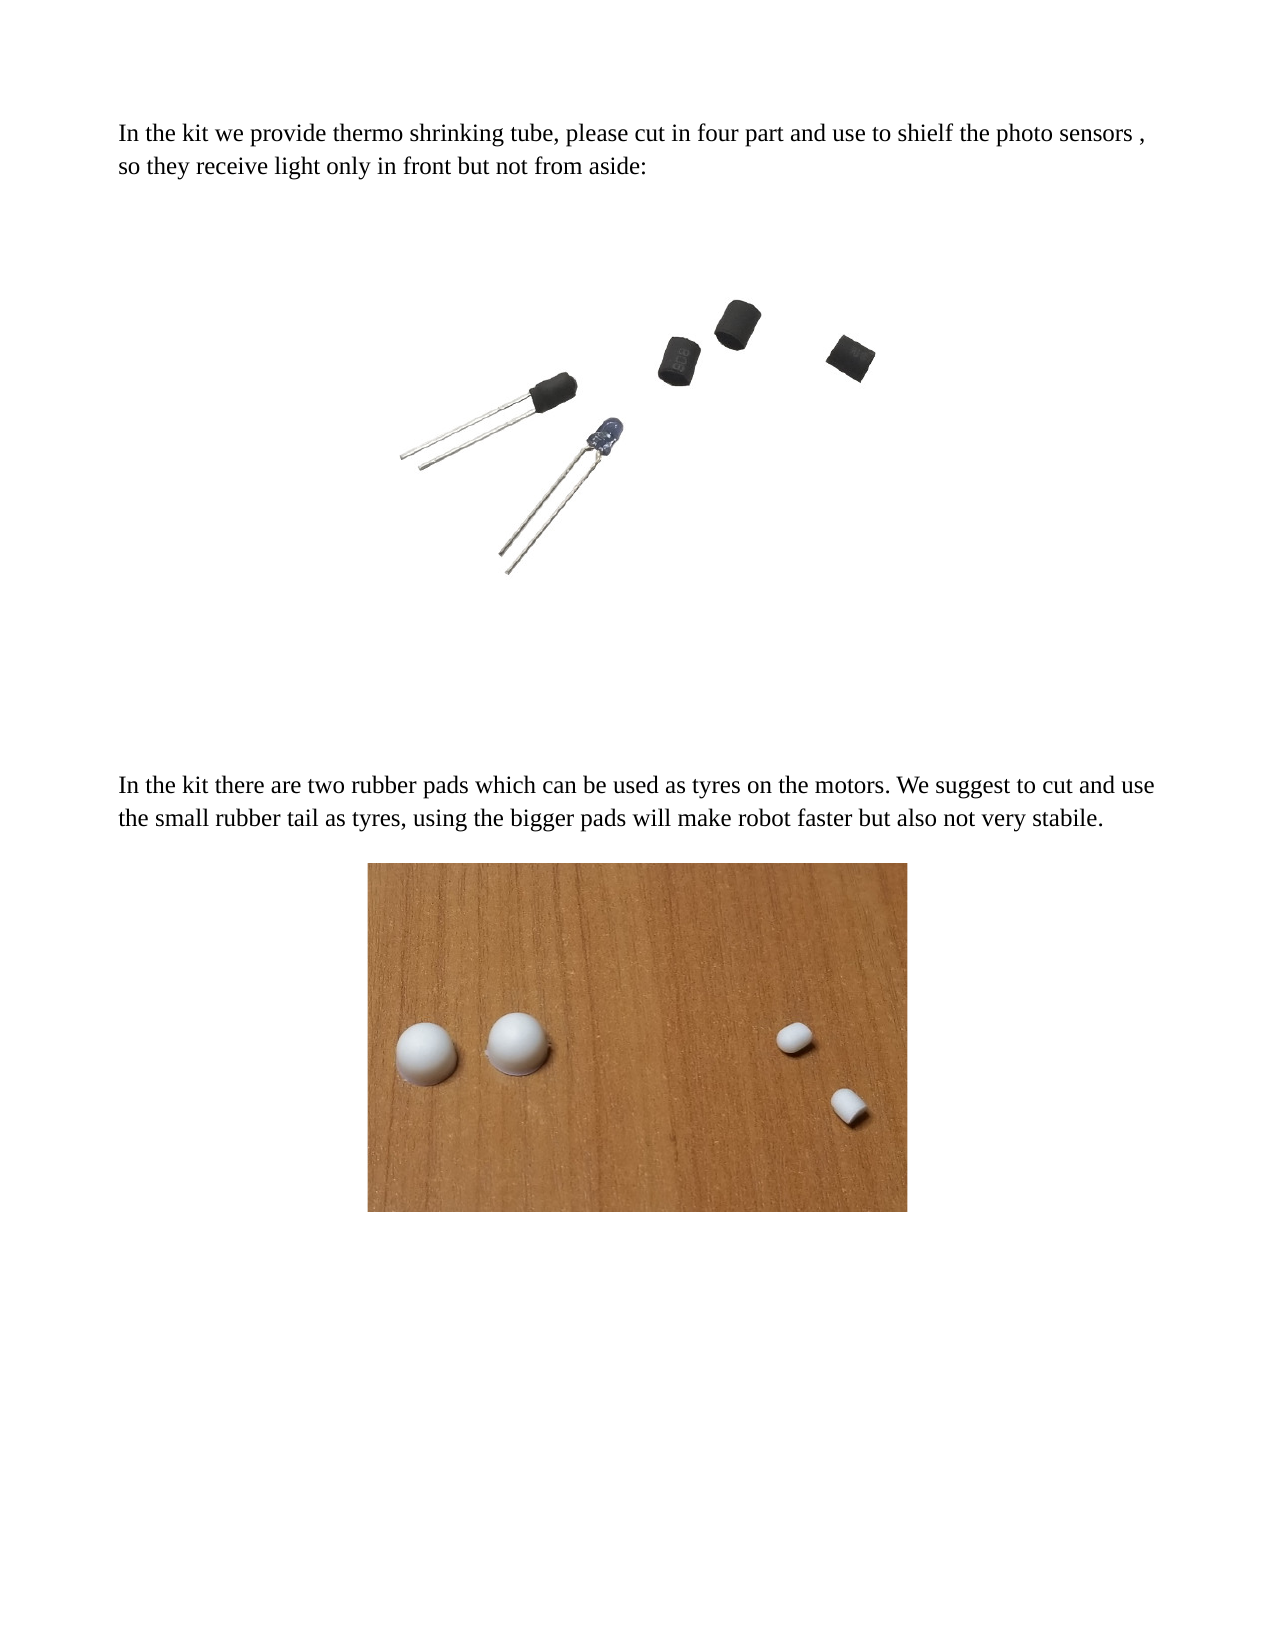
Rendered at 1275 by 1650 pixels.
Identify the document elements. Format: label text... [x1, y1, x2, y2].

picture [399, 198, 876, 675]
text In the kit we provide thermo shrinking tube, please cut in four part and use to shielf the photo sensors , so they receive light only in front but not from aside: [118, 118, 1157, 180]
picture [367, 863, 908, 1212]
text In the kit there are two rubber pads which can be used as tyres on the motors. We suggest to cut and use the small rubber tail as tyres, using the bigger pads will make robot faster but also not very stabile. [118, 770, 1157, 832]
